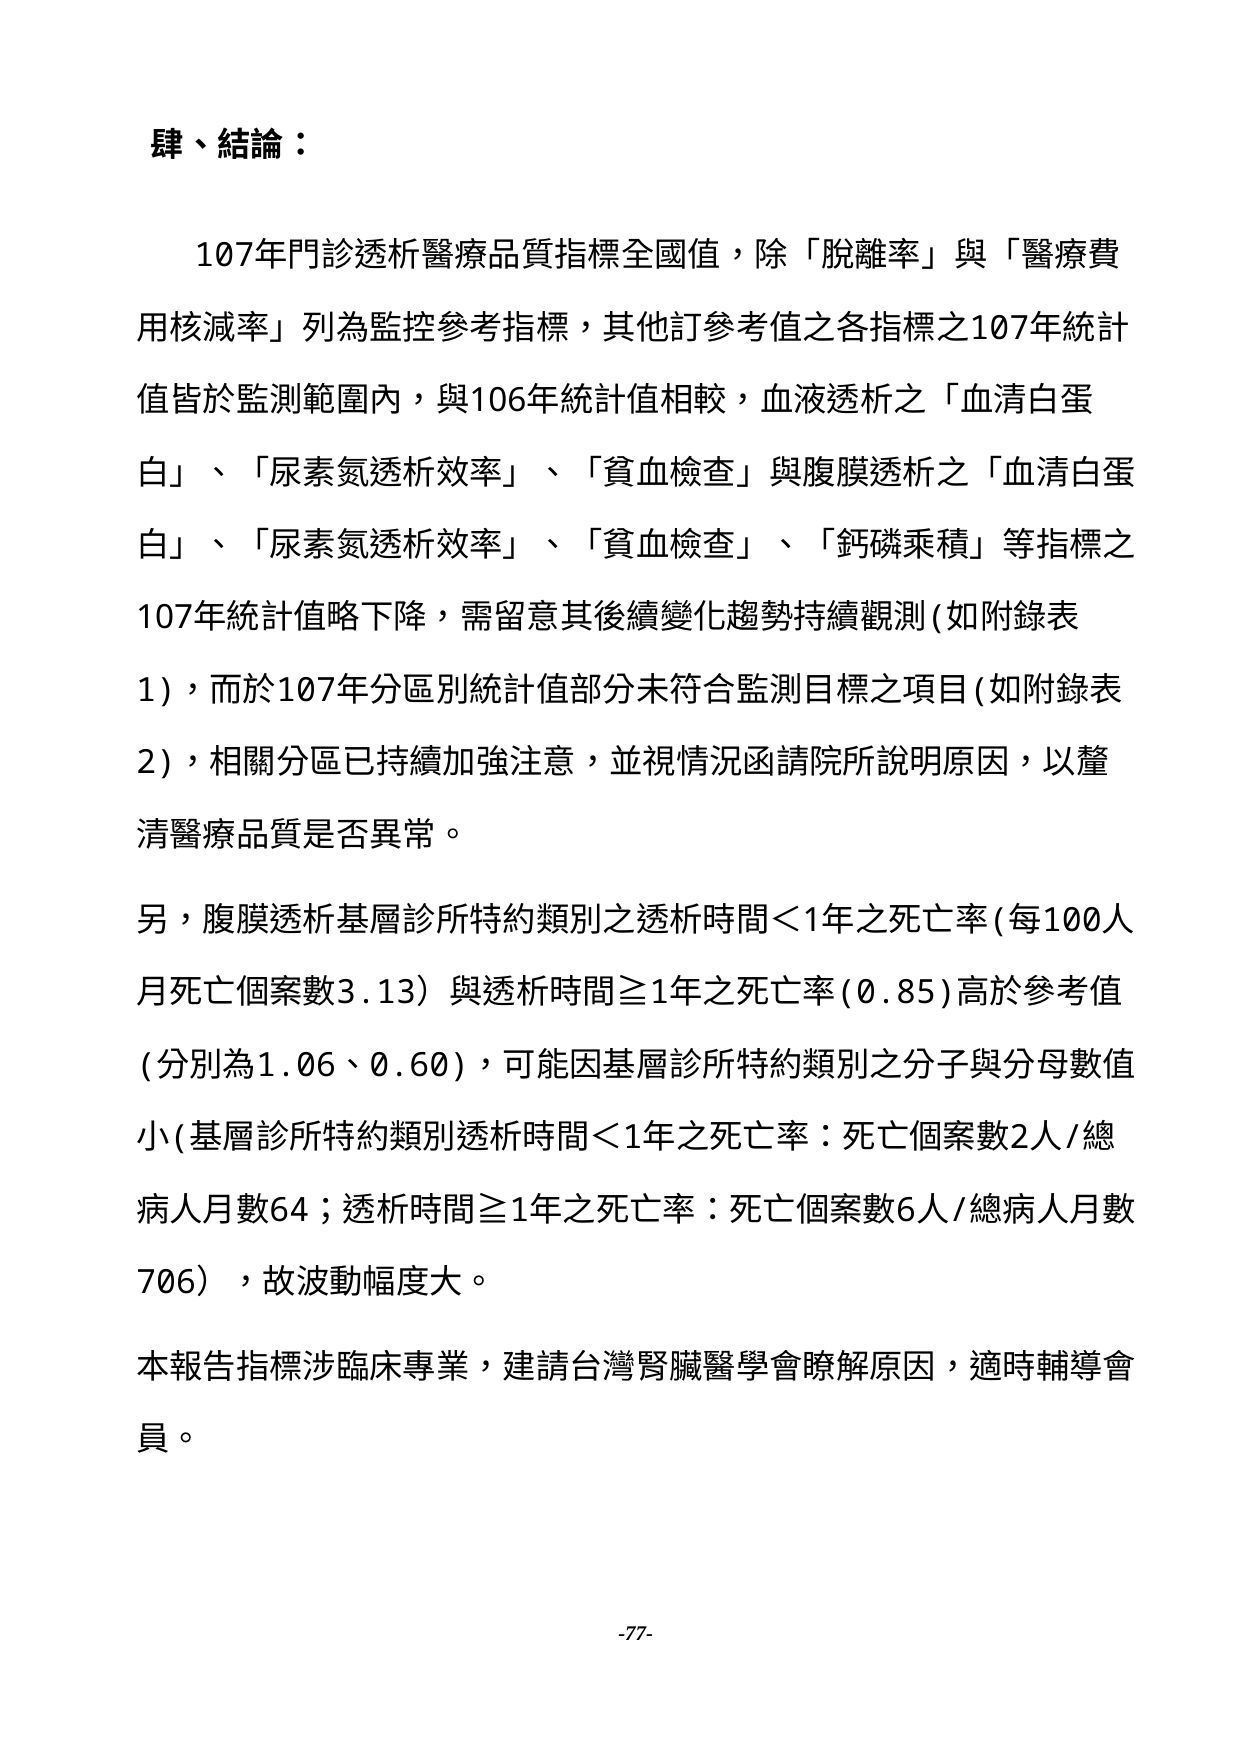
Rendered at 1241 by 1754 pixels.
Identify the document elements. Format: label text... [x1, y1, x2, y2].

text 本報告指標涉臨床專業，建請台灣腎臟醫學會瞭解原因，適時輔導會員。 [136, 1340, 1137, 1460]
text 肆、結論： [151, 118, 1137, 166]
text 另，腹膜透析基層診所特約類別之透析時間＜1年之死亡率(每100人月死亡個案數3.13）與透析時間≧1年之死亡率(0.85)高於參考值(分別為1.06、0.60)，可能因基層診所特約類別之分子與分母數值小(基層診所特約類別透析時間＜1年之死亡率：死亡個案數2人/總病人月數64；透析時間≧1年之死亡率：死亡個案數6人/總病人月數706），故波動幅度大。 [136, 892, 1137, 1303]
text 107年門診透析醫療品質指標全國值，除「脫離率」與「醫療費用核減率」列為監控參考指標，其他訂參考值之各指標之107年統計值皆於監測範圍內，與106年統計值相較，血液透析之「血清白蛋白」、「尿素氮透析效率」、「貧血檢查」與腹膜透析之「血清白蛋白」、「尿素氮透析效率」、「貧血檢查」、「鈣磷乘積」等指標之107年統計值略下降，需留意其後續變化趨勢持續觀測(如附錄表1)，而於107年分區別統計值部分未符合監測目標之項目(如附錄表2)，相關分區已持續加強注意，並視情況函請院所說明原因，以釐清醫療品質是否異常。 [136, 228, 1137, 856]
